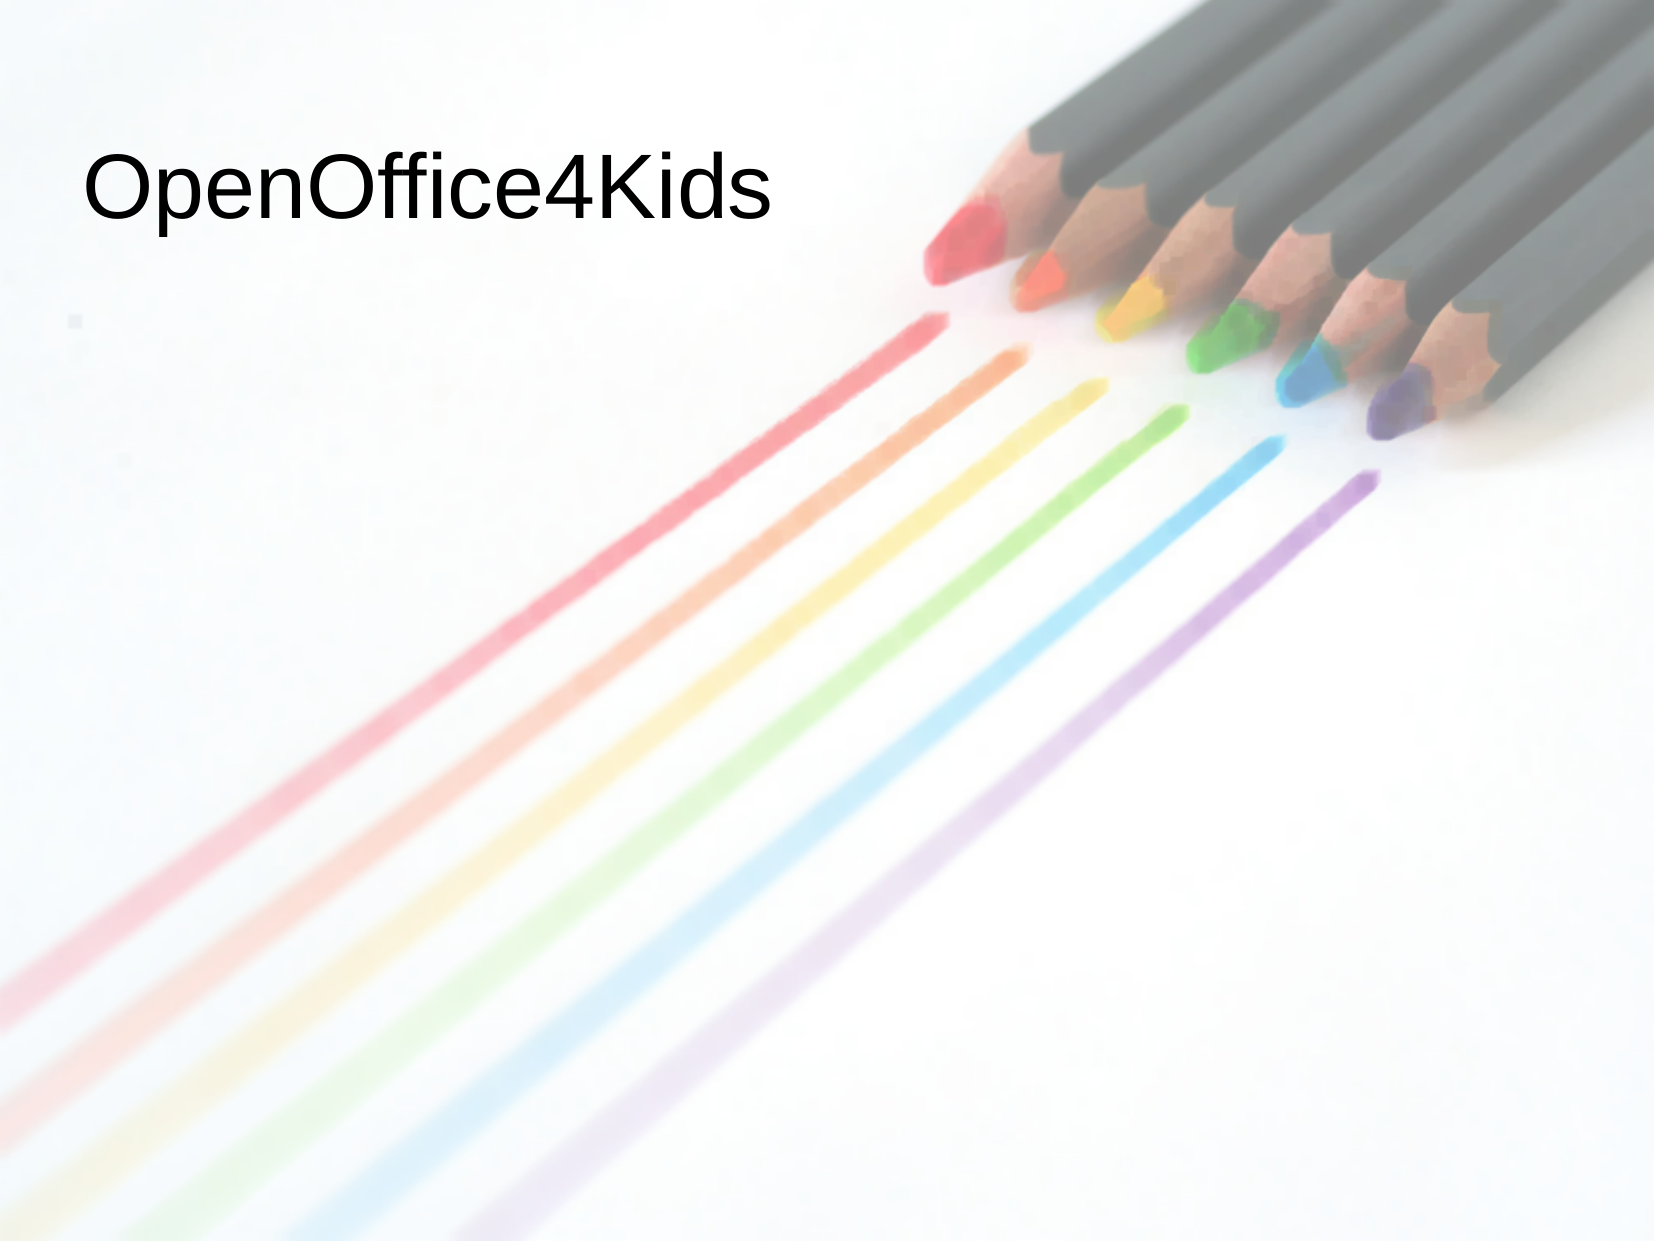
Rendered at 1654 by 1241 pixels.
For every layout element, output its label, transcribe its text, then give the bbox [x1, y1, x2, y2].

title OpenOffice4Kids [82, 56, 1093, 318]
